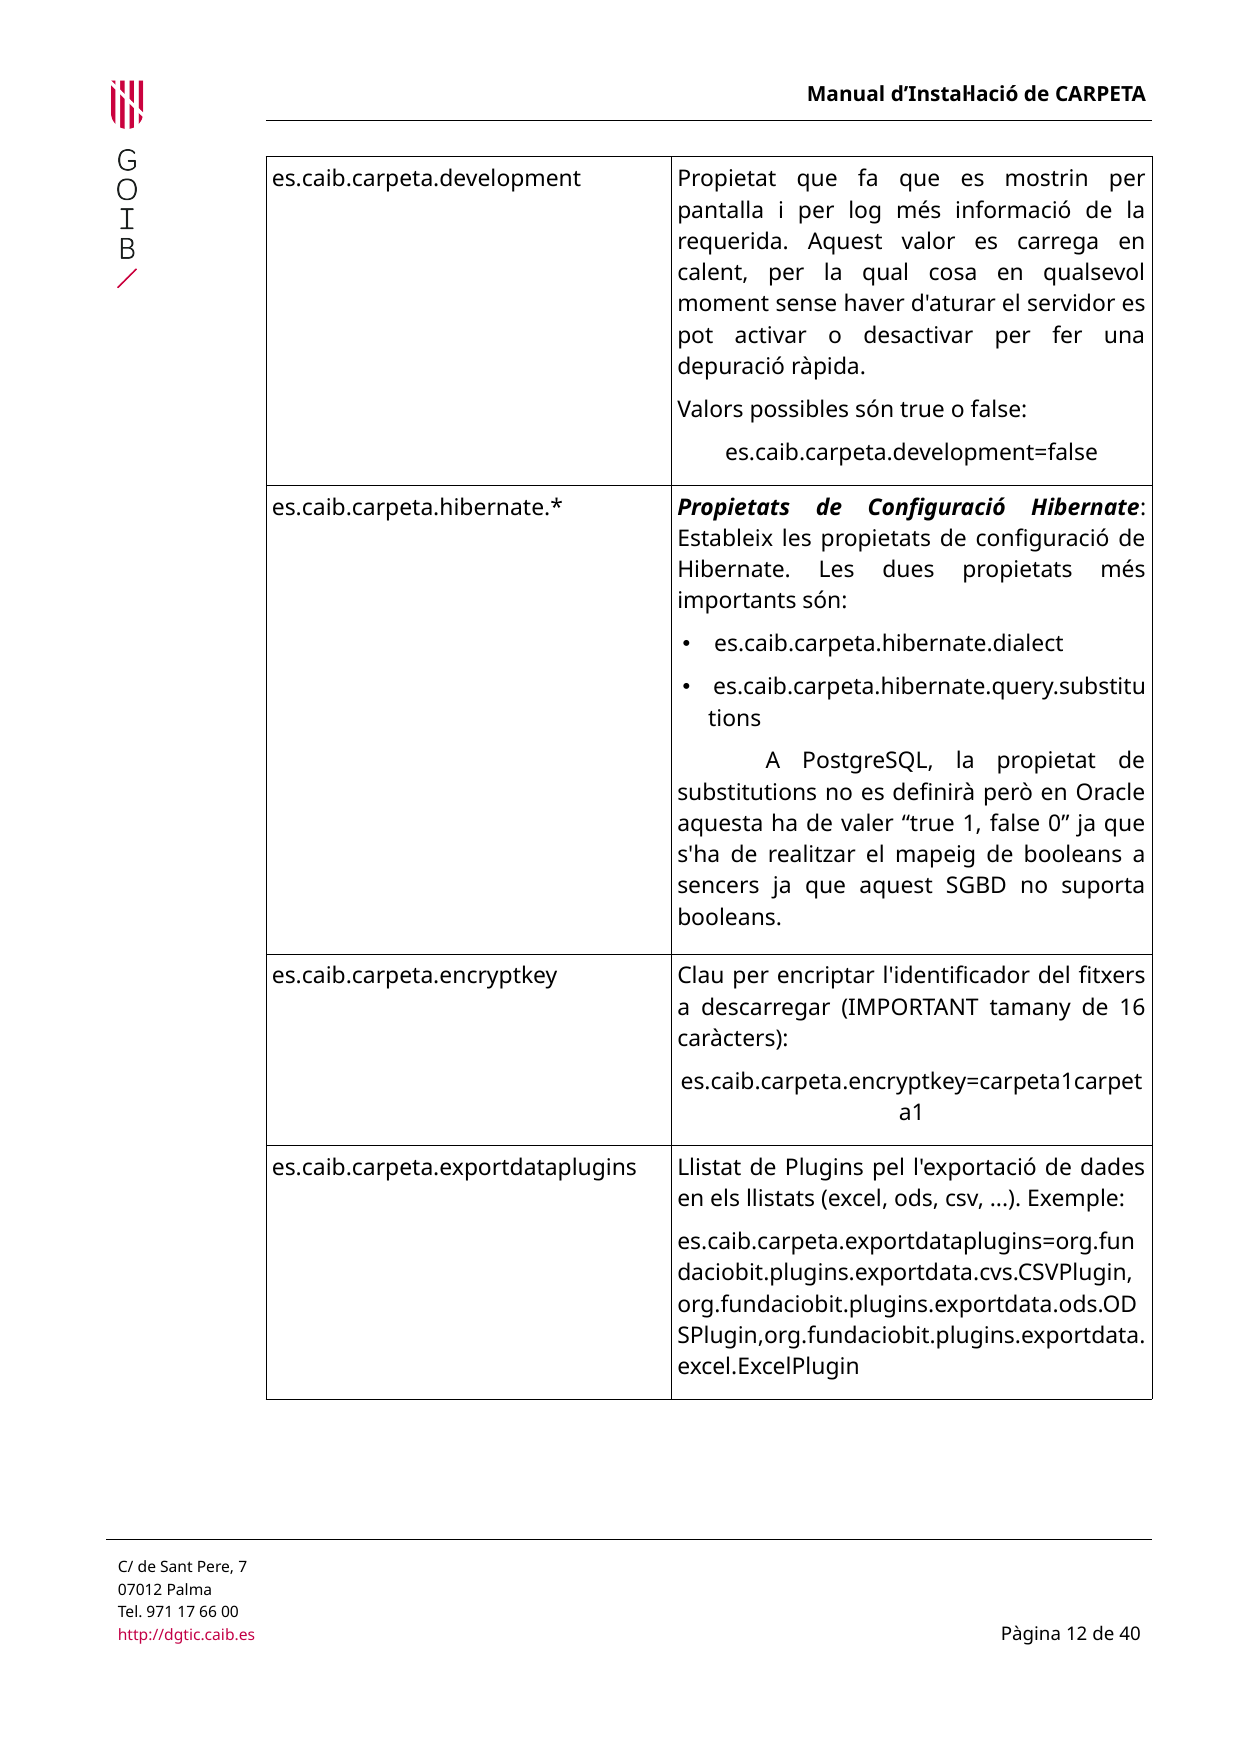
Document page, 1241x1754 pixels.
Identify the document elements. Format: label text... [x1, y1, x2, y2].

table_cell es.caib.carpeta.development [267, 157, 671, 484]
table_cell Clau per encriptar l'identificador del fitxers a descarregar (IMPORTANT tamany de 16 caràcters): es.caib.carpeta.encryptkey=carpeta1carpeta1 [672, 955, 1152, 1145]
table_cell es.caib.carpeta.hibernate.* [267, 486, 671, 953]
picture [82, 57, 172, 319]
table_cell Propietat que fa que es mostrin per pantalla i per log més informació de la requerida. Aquest valor es carrega en calent, per la qual cosa en qualsevol moment sense haver d'aturar el servidor es pot activar o desactivar per fer una depuració ràpida. Valors possibles són true o false: es.caib.carpeta.development=false [672, 157, 1152, 484]
table_cell es.caib.carpeta.encryptkey [267, 955, 671, 1145]
table_cell Propietats de Configuració Hibernate: Estableix les propietats de configuració de Hibernate. Les dues propietats més importants són: es.caib.carpeta.hibernate.dialect es.caib.carpeta.hibernate.query.substitutions A PostgreSQL, la propietat de substitutions no es definirà però en Oracle aquesta ha de valer “true 1, false 0” ja que s'ha de realitzar el mapeig de booleans a sencers ja que aquest SGBD no suporta booleans. [672, 486, 1152, 953]
table_cell es.caib.carpeta.exportdataplugins [267, 1146, 671, 1399]
table_cell Llistat de Plugins pel l'exportació de dades en els llistats (excel, ods, csv, ...). Exemple: es.caib.carpeta.exportdataplugins=org.fundaciobit.plugins.exportdata.cvs.CSVPlugin,org.fundaciobit.plugins.exportdata.ods.ODSPlugin,org.fundaciobit.plugins.exportdata.excel.ExcelPlugin [672, 1146, 1152, 1399]
